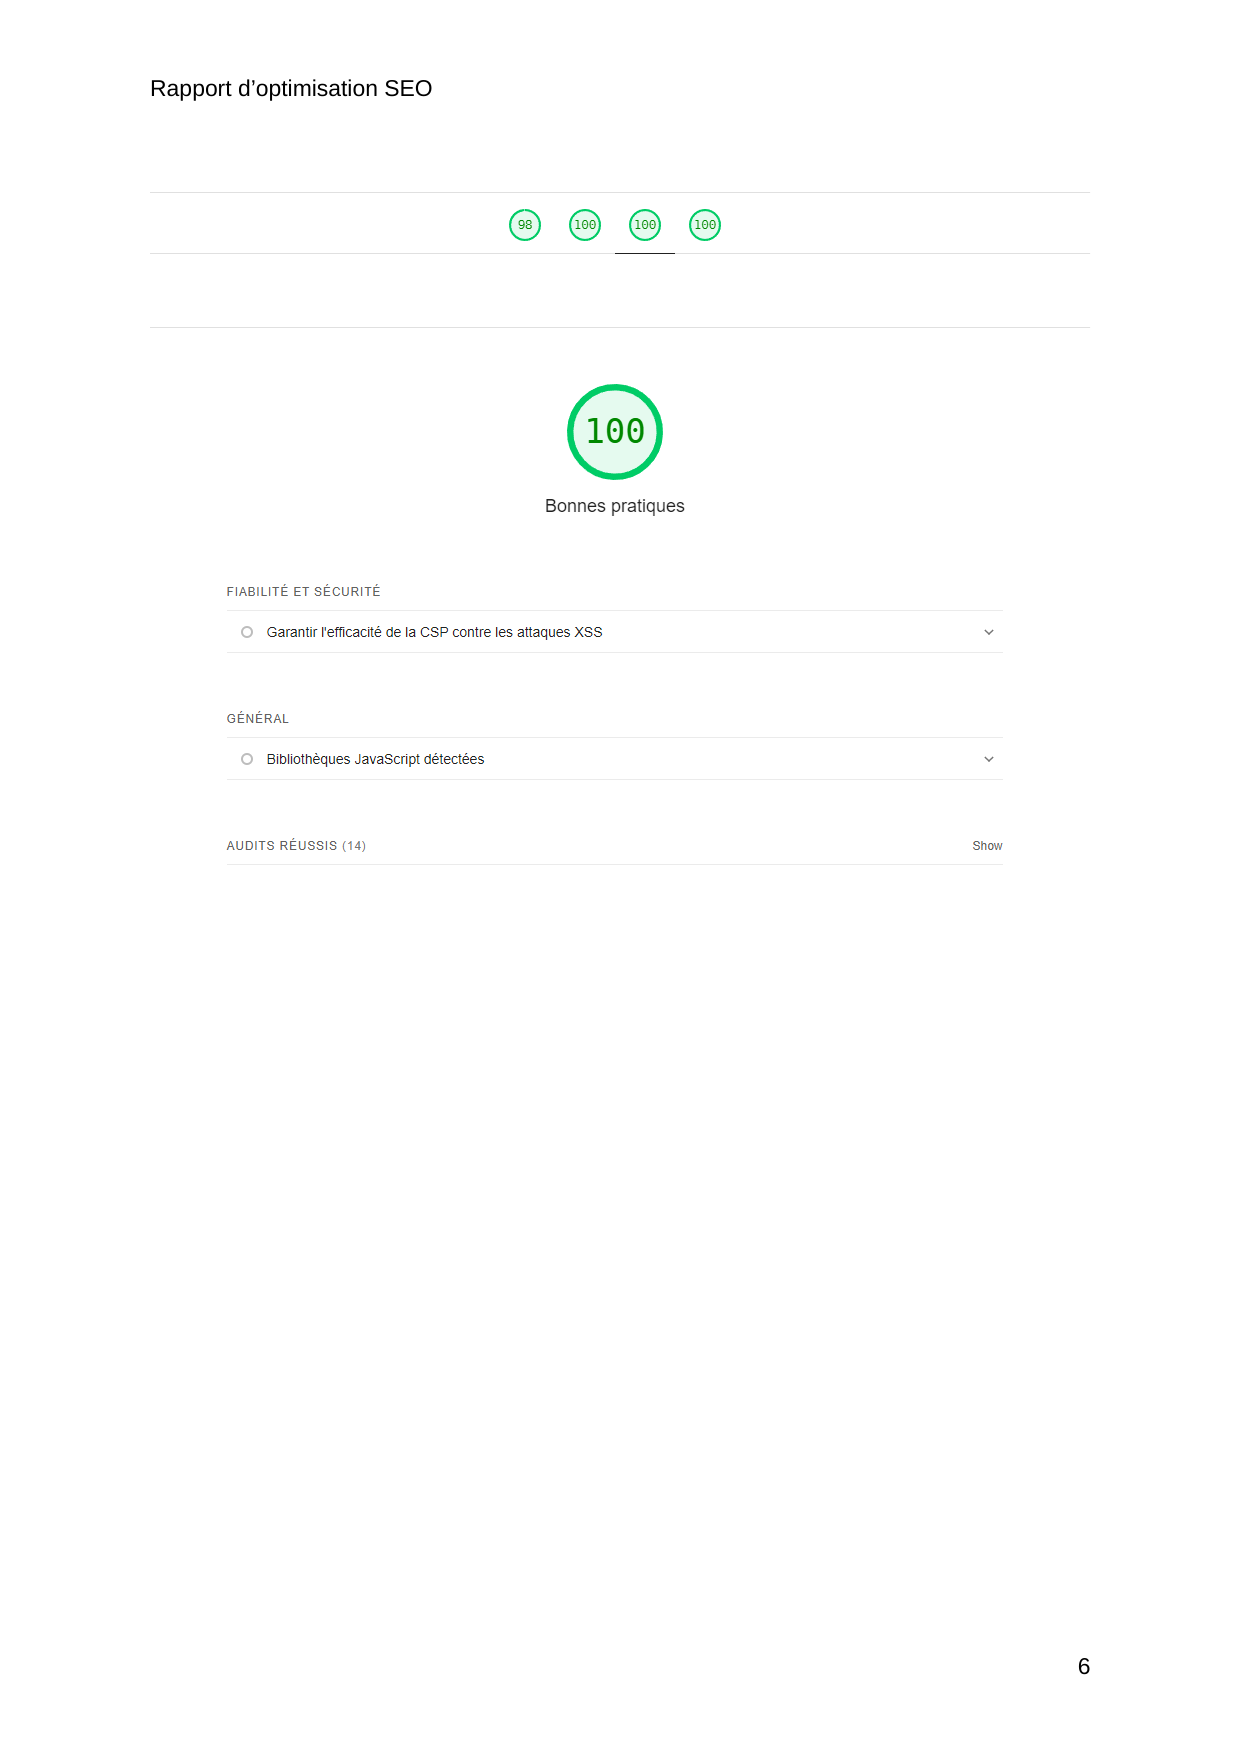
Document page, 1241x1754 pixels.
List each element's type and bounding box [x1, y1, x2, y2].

picture [150, 180, 1091, 895]
